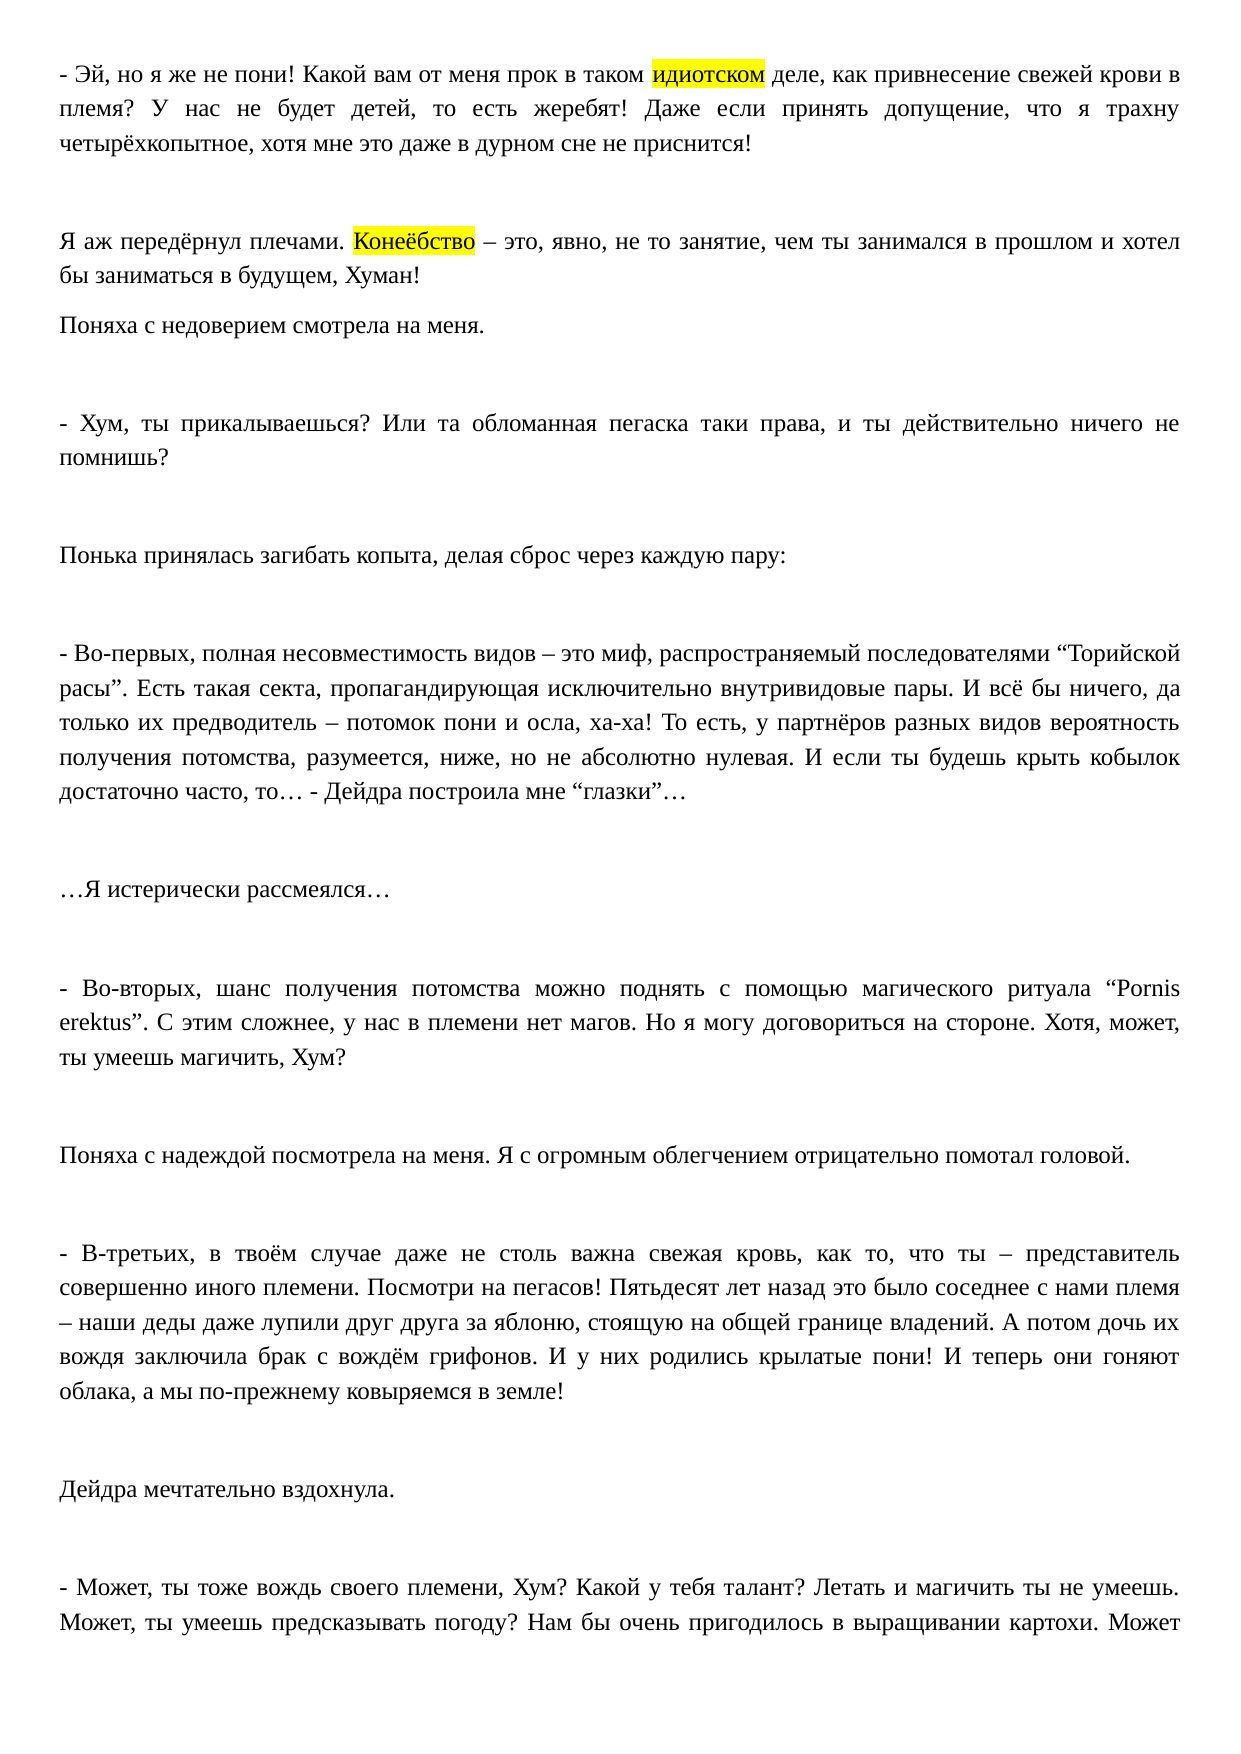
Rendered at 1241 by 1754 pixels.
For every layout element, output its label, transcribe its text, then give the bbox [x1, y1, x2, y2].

text Поняха с надеждой посмотрела на меня. Я с огромным облегчением отрицательно помотал головой. [59, 1140, 1181, 1168]
text Понька принялась загибать копыта, делая сброс через каждую пару: [59, 540, 1181, 569]
text Дейдра мечтательно вздохнула. [59, 1474, 1181, 1503]
text Я аж передёрнул плечами. Конеёбство – это, явно, не то занятие, чем ты занимался в прошлом и хотел бы заниматься в будущем, Хуман! [59, 226, 1181, 289]
text Поняха с недоверием смотрела на меня. [59, 310, 1181, 338]
text - Во-вторых, шанс получения потомства можно поднять с помощью магического ритуала “Pornis erektus”. С этим сложнее, у нас в племени нет магов. Но я могу договориться на стороне. Хотя, может, ты умеешь магичить, Хум? [59, 973, 1181, 1070]
text …Я истерически рассмеялся… [59, 874, 1181, 903]
text - Может, ты тоже вождь своего племени, Хум? Какой у тебя талант? Летать и магичить ты не умеешь. Может, ты умеешь предсказывать погоду? Нам бы очень пригодилось в выращивании картохи. Может [59, 1572, 1181, 1635]
text - В-третьих, в твоём случае даже не столь важна свежая кровь, как то, что ты – представитель совершенно иного племени. Посмотри на пегасов! Пятьдесят лет назад это было соседнее с нами племя – наши деды даже лупили друг друга за яблоню, стоящую на общей границе владений. А потом дочь их вождя заключила брак с вождём грифонов. И у них родились крылатые пони! И теперь они гоняют облака, а мы по-прежнему ковыряемся в земле! [59, 1238, 1181, 1404]
text - Эй, но я же не пони! Какой вам от меня прок в таком идиотском деле, как привнесение свежей крови в племя? У нас не будет детей, то есть жеребят! Даже если принять допущение, что я трахну четырёхкопытное, хотя мне это даже в дурном сне не приснится! [59, 59, 1181, 157]
text - Хум, ты прикалываешься? Или та обломанная пегаска таки права, и ты действительно ничего не помнишь? [59, 408, 1181, 471]
text - Во-первых, полная несовместимость видов – это миф, распространяемый последователями “Торийской расы”. Есть такая секта, пропагандирующая исключительно внутривидовые пары. И всё бы ничего, да только их предводитель – потомок пони и осла, ха-ха! То есть, у партнёров разных видов вероятность получения потомства, разумеется, ниже, но не абсолютно нулевая. И если ты будешь крыть кобылок достаточно часто, то… - Дейдра построила мне “глазки”… [59, 638, 1181, 805]
